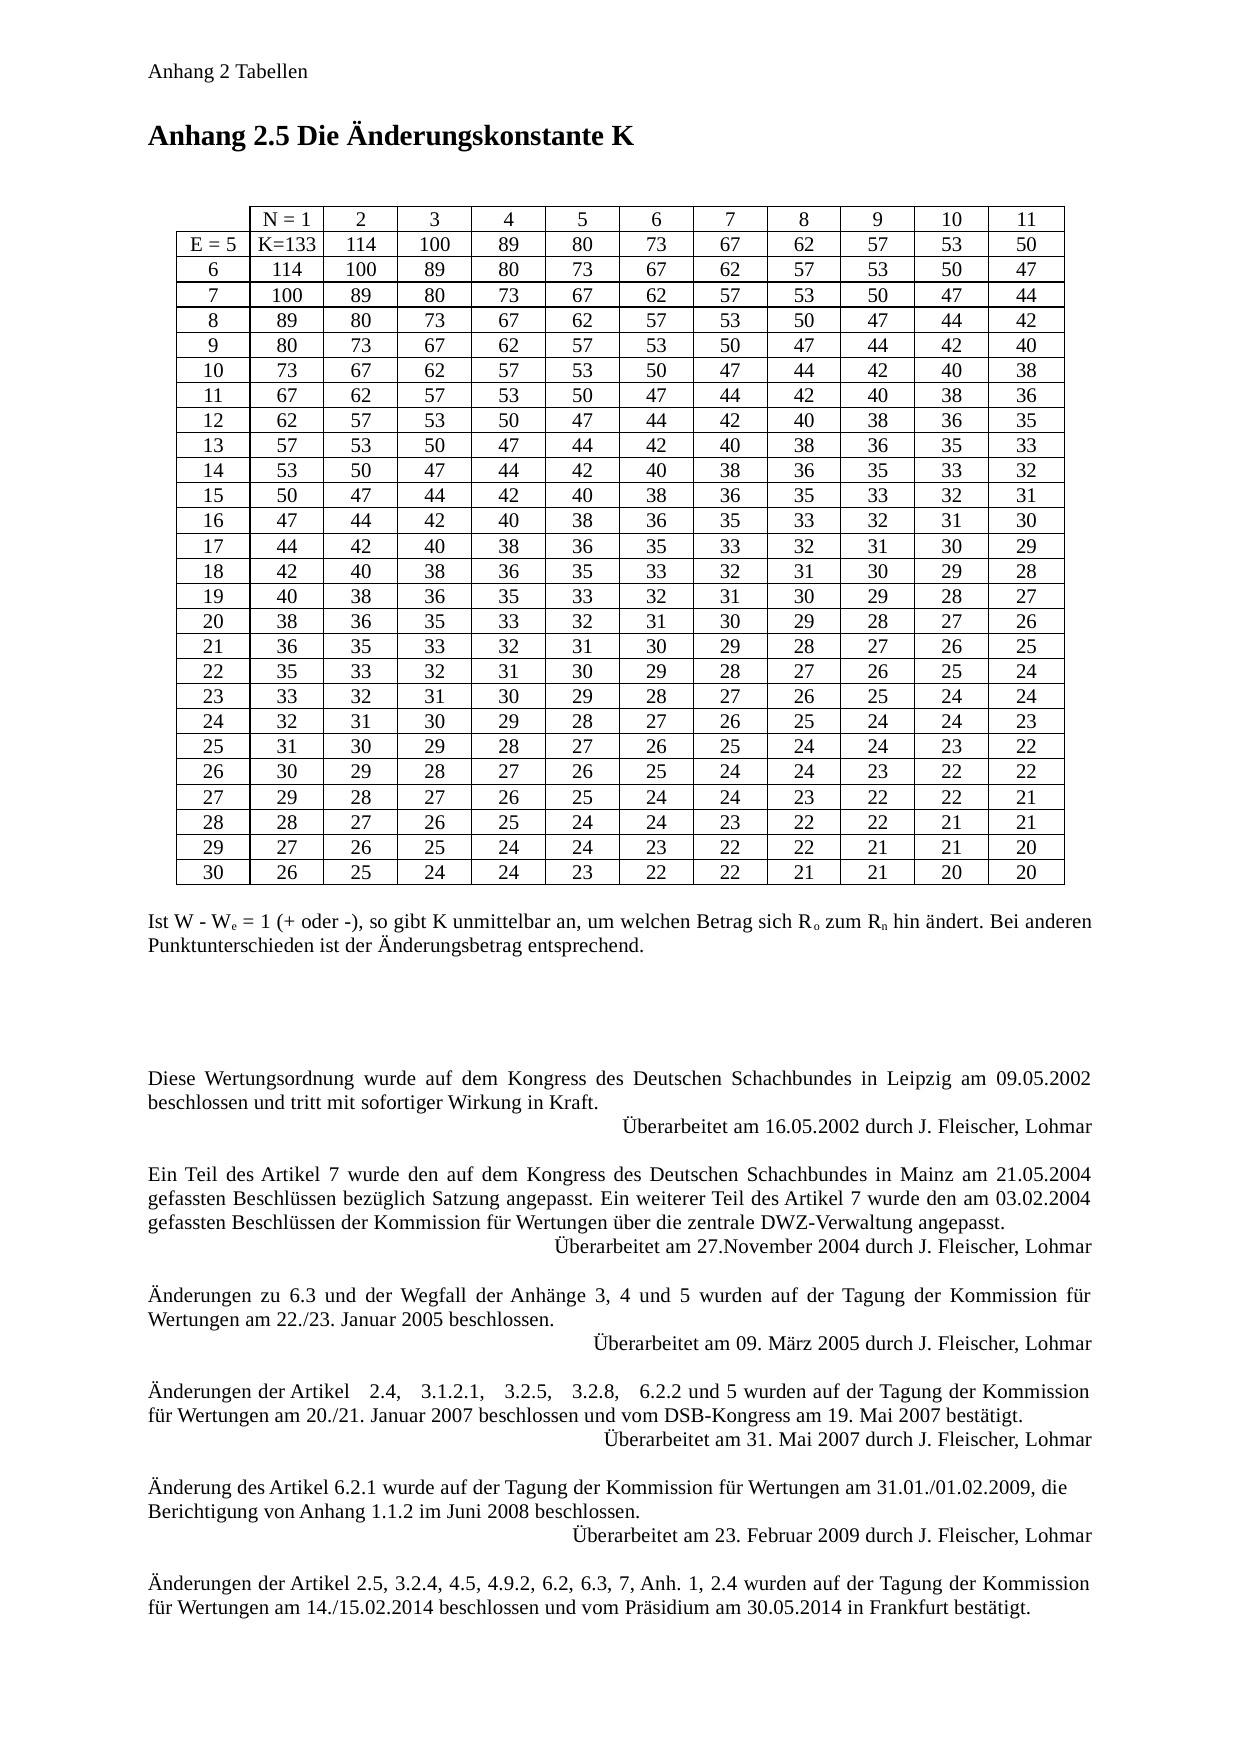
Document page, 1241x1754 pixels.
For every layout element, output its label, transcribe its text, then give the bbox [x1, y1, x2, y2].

table_header 11 [989, 207, 1064, 231]
table_cell 50 [546, 383, 619, 407]
table_cell 36 [324, 609, 397, 633]
table_cell 32 [324, 684, 397, 708]
table_header 4 [472, 207, 545, 231]
table_cell 30 [915, 534, 988, 557]
table_cell 100 [251, 283, 323, 306]
table_cell 21 [841, 835, 914, 859]
table_cell 13 [177, 433, 249, 457]
table_cell 44 [620, 408, 693, 432]
table_cell 28 [472, 734, 545, 758]
table_cell 38 [324, 584, 397, 608]
table_cell 62 [251, 408, 323, 432]
table_cell 38 [546, 508, 619, 532]
table_cell 50 [472, 408, 545, 432]
table_cell 27 [398, 785, 471, 808]
table_cell 42 [915, 333, 988, 357]
text Änderungen der Artikel 2.5, 3.2.4, 4.5, 4.9.2, 6.2, 6.3, 7, Anh. 1, 2.4 wurden auf der Tagung der Kommission für Wertungen am 14./15.02.2014 beschlossen und vom Präsidium am 30.05.2014 in Frankfurt bestätigt. [148, 1571, 1092, 1619]
table_header 2 [324, 207, 397, 231]
table_cell 47 [915, 283, 988, 306]
table_cell 40 [398, 534, 471, 557]
table_cell 53 [915, 232, 988, 256]
table_cell 33 [841, 483, 914, 507]
table_cell 36 [620, 508, 693, 532]
table_cell 38 [694, 458, 767, 482]
table_cell 47 [398, 458, 471, 482]
text Überarbeitet am 27.November 2004 durch J. Fleischer, Lohmar [148, 1234, 1092, 1258]
table_cell 44 [472, 458, 545, 482]
subtitle Anhang 2.5 Die Änderungskonstante K [148, 118, 1092, 152]
table_cell 31 [324, 709, 397, 733]
table_cell 50 [989, 232, 1064, 256]
table_cell 38 [841, 408, 914, 432]
table_cell 40 [620, 458, 693, 482]
table_cell 80 [251, 333, 323, 357]
table_cell 89 [472, 232, 545, 256]
table_cell 22 [915, 785, 988, 808]
table_cell 57 [841, 232, 914, 256]
table_cell 22 [989, 759, 1064, 783]
table_cell 23 [177, 684, 249, 708]
table_cell 40 [841, 383, 914, 407]
table_cell 21 [989, 785, 1064, 808]
table_cell 19 [177, 584, 249, 608]
table_cell 26 [989, 609, 1064, 633]
table_cell 40 [472, 508, 545, 532]
table_cell 32 [546, 609, 619, 633]
table_cell 33 [915, 458, 988, 482]
text Ein Teil des Artikel 7 wurde den auf dem Kongress des Deutschen Schachbundes in Mainz am 21.05.2004 gefassten Beschlüssen bezüglich Satzung angepasst. Ein weiterer Teil des Artikel 7 wurde den am 03.02.2004 gefassten Beschlüssen der Kommission für Wertungen über die zentrale DWZ-Verwaltung angepasst. [148, 1162, 1092, 1234]
table_header 3 [398, 207, 471, 231]
table_header 6 [620, 207, 693, 231]
table_cell 27 [841, 634, 914, 658]
table_cell 47 [841, 308, 914, 332]
table_cell 50 [694, 333, 767, 357]
table_cell 53 [546, 358, 619, 382]
table_cell 29 [251, 785, 323, 808]
table_cell 26 [472, 785, 545, 808]
table_cell 23 [768, 785, 840, 808]
table_cell 32 [620, 584, 693, 608]
table_cell 35 [398, 609, 471, 633]
table_cell 14 [177, 458, 249, 482]
table_cell 28 [841, 609, 914, 633]
table_cell 9 [177, 333, 249, 357]
table_cell 62 [472, 333, 545, 357]
table_cell 67 [472, 308, 545, 332]
table_cell 35 [251, 659, 323, 683]
table_cell 40 [915, 358, 988, 382]
table_cell 31 [841, 534, 914, 557]
table_cell 44 [324, 508, 397, 532]
table_cell 38 [620, 483, 693, 507]
table_cell 50 [398, 433, 471, 457]
table_cell 42 [251, 559, 323, 583]
table_cell 24 [620, 785, 693, 808]
table_cell 21 [915, 810, 988, 834]
table_cell 36 [472, 559, 545, 583]
table_cell 44 [398, 483, 471, 507]
table_cell 15 [177, 483, 249, 507]
table_cell 33 [324, 659, 397, 683]
table_cell 27 [768, 659, 840, 683]
table_cell 7 [177, 283, 249, 306]
table_cell 29 [546, 684, 619, 708]
table_cell 33 [472, 609, 545, 633]
table_cell 28 [398, 759, 471, 783]
table_cell 22 [620, 860, 693, 884]
table_cell 57 [546, 333, 619, 357]
table_cell 40 [989, 333, 1064, 357]
table_cell 29 [472, 709, 545, 733]
table_cell 24 [620, 810, 693, 834]
table_cell 23 [546, 860, 619, 884]
table_cell 38 [472, 534, 545, 557]
text Ist W - We = 1 (+ oder -), so gibt K unmittelbar an, um welchen Betrag sich Ro zum Rn hin ändert. Bei anderen Punktunterschieden ist der Änderungsbetrag entsprechend. [148, 909, 1092, 957]
table_cell 36 [989, 383, 1064, 407]
table_cell 21 [989, 810, 1064, 834]
table_cell 42 [694, 408, 767, 432]
table_cell 38 [989, 358, 1064, 382]
text Überarbeitet am 31. Mai 2007 durch J. Fleischer, Lohmar [148, 1427, 1092, 1451]
table_cell 38 [398, 559, 471, 583]
table_cell 114 [324, 232, 397, 256]
table_cell 26 [546, 759, 619, 783]
table_header 5 [546, 207, 619, 231]
table_cell 73 [472, 283, 545, 306]
table_cell 30 [472, 684, 545, 708]
table_cell 100 [398, 232, 471, 256]
table_cell 35 [768, 483, 840, 507]
table_cell 24 [989, 684, 1064, 708]
table_cell 36 [915, 408, 988, 432]
table_cell 35 [324, 634, 397, 658]
table_cell 28 [989, 559, 1064, 583]
table_cell 44 [989, 283, 1064, 306]
table_cell 89 [251, 308, 323, 332]
table_cell 22 [694, 835, 767, 859]
table_cell 28 [324, 785, 397, 808]
table_cell 29 [915, 559, 988, 583]
table_cell 25 [694, 734, 767, 758]
table_cell 31 [620, 609, 693, 633]
table_cell 33 [398, 634, 471, 658]
table_cell 22 [177, 659, 249, 683]
table_cell 24 [989, 659, 1064, 683]
table_cell 28 [620, 684, 693, 708]
table_cell 27 [620, 709, 693, 733]
table_cell 26 [620, 734, 693, 758]
table_cell 32 [251, 709, 323, 733]
table_cell 73 [324, 333, 397, 357]
table_cell 20 [989, 860, 1064, 884]
table_cell 25 [989, 634, 1064, 658]
text Überarbeitet am 23. Februar 2009 durch J. Fleischer, Lohmar [148, 1523, 1092, 1547]
table_header N = 1 [251, 207, 323, 231]
table_cell 57 [251, 433, 323, 457]
table_cell 50 [620, 358, 693, 382]
table_cell 40 [768, 408, 840, 432]
table_cell 57 [768, 257, 840, 281]
table_cell 27 [472, 759, 545, 783]
table_cell 32 [768, 534, 840, 557]
table_cell 62 [620, 283, 693, 306]
table_cell 31 [989, 483, 1064, 507]
table_cell 17 [177, 534, 249, 557]
table_cell 62 [398, 358, 471, 382]
table_cell 42 [398, 508, 471, 532]
table_cell 36 [398, 584, 471, 608]
table_cell 67 [324, 358, 397, 382]
table_cell 26 [841, 659, 914, 683]
table_cell 28 [251, 810, 323, 834]
table_cell 53 [768, 283, 840, 306]
table_cell 21 [177, 634, 249, 658]
table_cell 30 [177, 860, 249, 884]
table_cell 24 [694, 759, 767, 783]
table_header 10 [915, 207, 988, 231]
table_cell 38 [915, 383, 988, 407]
table_cell 25 [915, 659, 988, 683]
table_cell 23 [620, 835, 693, 859]
table_cell 33 [694, 534, 767, 557]
table_cell 21 [768, 860, 840, 884]
table_cell 21 [915, 835, 988, 859]
table_cell 26 [177, 759, 249, 783]
table_cell 24 [841, 709, 914, 733]
table_cell 31 [251, 734, 323, 758]
table_cell 22 [768, 835, 840, 859]
table_cell 30 [398, 709, 471, 733]
table_cell 42 [620, 433, 693, 457]
table_cell 27 [915, 609, 988, 633]
table_cell 100 [324, 257, 397, 281]
table_cell 57 [324, 408, 397, 432]
table_cell 47 [472, 433, 545, 457]
text Überarbeitet am 16.05.2002 durch J. Fleischer, Lohmar [148, 1114, 1092, 1138]
table_cell 36 [841, 433, 914, 457]
table_cell 26 [324, 835, 397, 859]
table_cell K=133 [251, 232, 323, 256]
table_cell 28 [694, 659, 767, 683]
table_cell 89 [324, 283, 397, 306]
table_cell 22 [694, 860, 767, 884]
table_cell 44 [546, 433, 619, 457]
table_cell 25 [324, 860, 397, 884]
table_cell 36 [546, 534, 619, 557]
table_cell 27 [324, 810, 397, 834]
table_cell 31 [472, 659, 545, 683]
table_cell 40 [546, 483, 619, 507]
table_cell 32 [472, 634, 545, 658]
table_cell 36 [768, 458, 840, 482]
table_cell 25 [177, 734, 249, 758]
table_cell 32 [398, 659, 471, 683]
table_cell 67 [251, 383, 323, 407]
table_cell 57 [620, 308, 693, 332]
table_cell 50 [324, 458, 397, 482]
table_cell 20 [915, 860, 988, 884]
table_cell 67 [398, 333, 471, 357]
table_cell 25 [620, 759, 693, 783]
table_cell 50 [915, 257, 988, 281]
table_cell 53 [694, 308, 767, 332]
table_cell 23 [989, 709, 1064, 733]
table_cell 25 [841, 684, 914, 708]
table_cell 30 [989, 508, 1064, 532]
table_cell 67 [546, 283, 619, 306]
table_cell 24 [546, 835, 619, 859]
table_cell 57 [398, 383, 471, 407]
table_cell 22 [841, 810, 914, 834]
table_cell 16 [177, 508, 249, 532]
table_cell 31 [694, 584, 767, 608]
table_cell 67 [694, 232, 767, 256]
table_cell 47 [694, 358, 767, 382]
table_cell 35 [989, 408, 1064, 432]
table_cell 32 [841, 508, 914, 532]
table_cell 25 [398, 835, 471, 859]
table_cell 44 [694, 383, 767, 407]
table_header [176, 206, 249, 231]
table_cell 62 [324, 383, 397, 407]
table_header 9 [841, 207, 914, 231]
table_cell 24 [694, 785, 767, 808]
table_cell 53 [841, 257, 914, 281]
table_cell 47 [620, 383, 693, 407]
table_cell 47 [324, 483, 397, 507]
table_cell 29 [694, 634, 767, 658]
table_cell 40 [251, 584, 323, 608]
table_cell 32 [694, 559, 767, 583]
text Änderungen der Artikel 2.4, 3.1.2.1, 3.2.5, 3.2.8, 6.2.2 und 5 wurden auf der Tagung der Kommission für Wertungen am 20./21. Januar 2007 beschlossen und vom DSB-Kongress am 19. Mai 2007 bestätigt. [148, 1379, 1092, 1427]
table_cell 73 [251, 358, 323, 382]
table_cell 23 [694, 810, 767, 834]
table_cell 20 [989, 835, 1064, 859]
table_cell 31 [915, 508, 988, 532]
table_cell 29 [177, 835, 249, 859]
table_cell 27 [177, 785, 249, 808]
table_cell 114 [251, 257, 323, 281]
table_cell 33 [546, 584, 619, 608]
table_cell 40 [694, 433, 767, 457]
table_cell 22 [841, 785, 914, 808]
table_cell 25 [768, 709, 840, 733]
table_cell 50 [251, 483, 323, 507]
table_cell 22 [989, 734, 1064, 758]
table_cell 8 [177, 308, 249, 332]
table_cell 27 [251, 835, 323, 859]
table_cell 12 [177, 408, 249, 432]
table_cell 57 [472, 358, 545, 382]
table_cell 30 [694, 609, 767, 633]
table_cell 44 [251, 534, 323, 557]
table_cell 24 [177, 709, 249, 733]
table_cell 47 [768, 333, 840, 357]
table_cell 80 [472, 257, 545, 281]
table_cell 80 [324, 308, 397, 332]
table_cell 30 [841, 559, 914, 583]
table_cell 73 [398, 308, 471, 332]
table_cell 26 [915, 634, 988, 658]
table_header 7 [694, 207, 767, 231]
table_cell 24 [768, 734, 840, 758]
table_cell 32 [915, 483, 988, 507]
table_cell 67 [620, 257, 693, 281]
table_cell 33 [251, 684, 323, 708]
table_cell 33 [620, 559, 693, 583]
table_cell 73 [546, 257, 619, 281]
table_cell 18 [177, 559, 249, 583]
table_cell 35 [546, 559, 619, 583]
table_cell 26 [398, 810, 471, 834]
table_cell 30 [251, 759, 323, 783]
table_cell 36 [251, 634, 323, 658]
table_cell 35 [694, 508, 767, 532]
table_cell 50 [841, 283, 914, 306]
table_cell 25 [472, 810, 545, 834]
table_cell 35 [915, 433, 988, 457]
table_cell 35 [472, 584, 545, 608]
table_cell 24 [398, 860, 471, 884]
table_cell 47 [251, 508, 323, 532]
table_cell 53 [620, 333, 693, 357]
table_cell 35 [841, 458, 914, 482]
table_cell 30 [620, 634, 693, 658]
table_cell 38 [768, 433, 840, 457]
table_cell 53 [251, 458, 323, 482]
table_cell 47 [546, 408, 619, 432]
table_cell 42 [989, 308, 1064, 332]
table_cell 21 [841, 860, 914, 884]
table_cell 73 [620, 232, 693, 256]
table_cell 6 [177, 257, 249, 281]
table_cell 31 [398, 684, 471, 708]
table_cell 29 [324, 759, 397, 783]
table_cell 62 [694, 257, 767, 281]
table_cell 20 [177, 609, 249, 633]
table_cell 28 [915, 584, 988, 608]
table_cell 30 [324, 734, 397, 758]
table_cell 22 [915, 759, 988, 783]
table_cell 29 [768, 609, 840, 633]
table_cell 57 [694, 283, 767, 306]
table_cell 31 [768, 559, 840, 583]
table_cell 36 [694, 483, 767, 507]
table_cell 42 [841, 358, 914, 382]
table_cell 28 [546, 709, 619, 733]
table_cell 24 [546, 810, 619, 834]
table_cell 29 [989, 534, 1064, 557]
table_cell 23 [841, 759, 914, 783]
text Änderung des Artikel 6.2.1 wurde auf der Tagung der Kommission für Wertungen am 31.01./01.02.2009, die Berichtigung von Anhang 1.1.2 im Juni 2008 beschlossen. [148, 1475, 1092, 1523]
table_cell 26 [768, 684, 840, 708]
table_cell 28 [177, 810, 249, 834]
table_cell 11 [177, 383, 249, 407]
table_cell 42 [472, 483, 545, 507]
text Überarbeitet am 09. März 2005 durch J. Fleischer, Lohmar [148, 1331, 1092, 1354]
table_cell 38 [251, 609, 323, 633]
table_cell 33 [989, 433, 1064, 457]
table_cell 23 [915, 734, 988, 758]
table_cell 30 [546, 659, 619, 683]
table_cell 50 [768, 308, 840, 332]
table_cell 31 [546, 634, 619, 658]
table_cell 40 [324, 559, 397, 583]
table_cell 47 [989, 257, 1064, 281]
table_cell 29 [841, 584, 914, 608]
table_cell 26 [694, 709, 767, 733]
table_cell 33 [768, 508, 840, 532]
table_cell 44 [768, 358, 840, 382]
table_cell 29 [398, 734, 471, 758]
table_cell 89 [398, 257, 471, 281]
table_cell 29 [620, 659, 693, 683]
table_cell 53 [472, 383, 545, 407]
table_cell 80 [398, 283, 471, 306]
text Änderungen zu 6.3 und der Wegfall der Anhänge 3, 4 und 5 wurden auf der Tagung der Kommission für Wertungen am 22./23. Januar 2005 beschlossen. [148, 1282, 1092, 1331]
table_cell 30 [768, 584, 840, 608]
table_cell 24 [915, 709, 988, 733]
table_cell 42 [546, 458, 619, 482]
table_cell 32 [989, 458, 1064, 482]
table_cell 35 [620, 534, 693, 557]
table_cell 42 [324, 534, 397, 557]
table_cell 42 [768, 383, 840, 407]
table_cell 22 [768, 810, 840, 834]
table_cell 44 [841, 333, 914, 357]
table_cell 27 [989, 584, 1064, 608]
table_cell 27 [694, 684, 767, 708]
table_cell 24 [768, 759, 840, 783]
table_cell 24 [915, 684, 988, 708]
table_cell 44 [915, 308, 988, 332]
table_header 8 [768, 207, 840, 231]
table_cell 24 [841, 734, 914, 758]
table_cell 24 [472, 860, 545, 884]
table_cell E = 5 [177, 232, 249, 256]
table_cell 53 [398, 408, 471, 432]
table_cell 53 [324, 433, 397, 457]
table_cell 25 [546, 785, 619, 808]
table_cell 24 [472, 835, 545, 859]
table_cell 62 [768, 232, 840, 256]
table_cell 10 [177, 358, 249, 382]
table_cell 26 [251, 860, 323, 884]
table_cell 80 [546, 232, 619, 256]
table_cell 62 [546, 308, 619, 332]
text Diese Wertungsordnung wurde auf dem Kongress des Deutschen Schachbundes in Leipzig am 09.05.2002 beschlossen und tritt mit sofortiger Wirkung in Kraft. [148, 1066, 1092, 1114]
table_cell 27 [546, 734, 619, 758]
table_cell 28 [768, 634, 840, 658]
